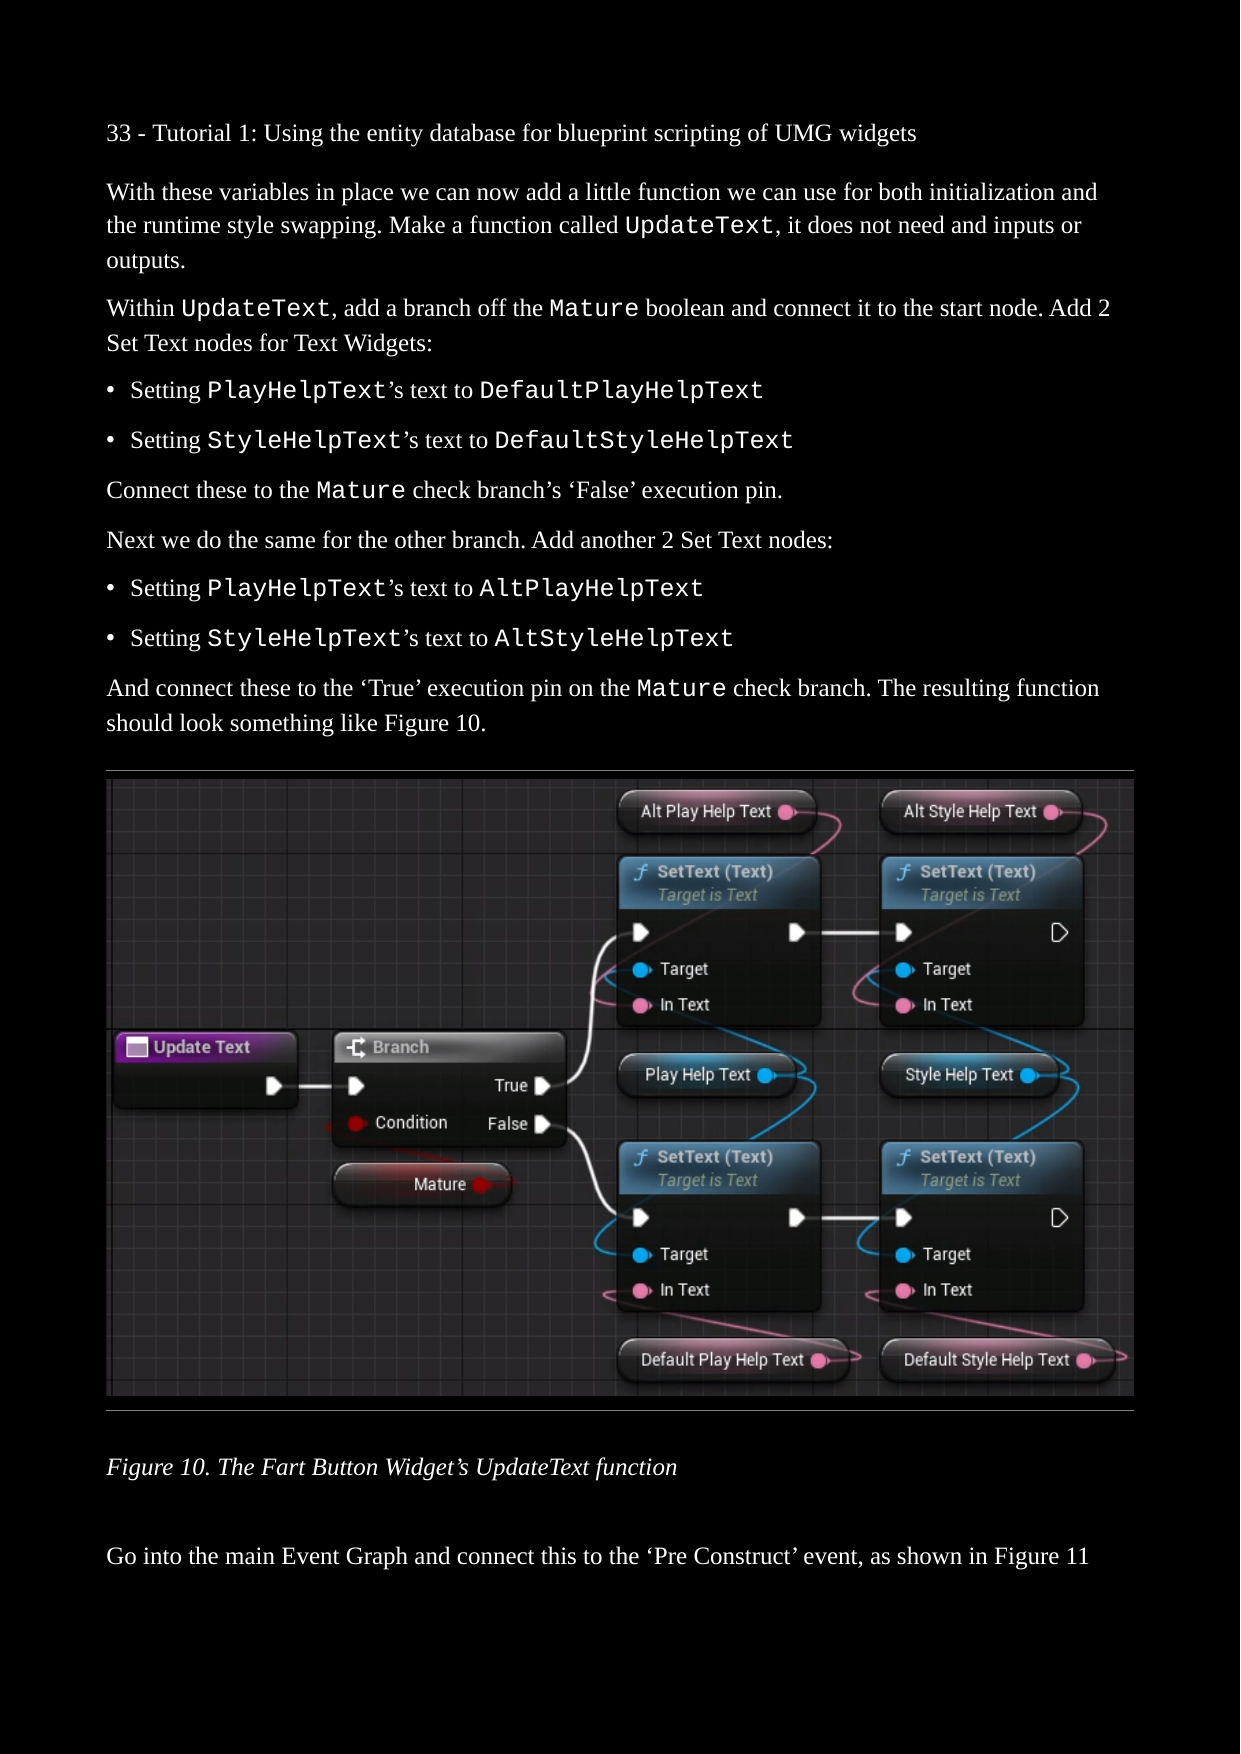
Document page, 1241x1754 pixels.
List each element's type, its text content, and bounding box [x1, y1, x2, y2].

list Setting PlayHelpText’s text to DefaultPlayHelpText [106, 376, 1134, 406]
text Figure 10. The Fart Button Widget’s UpdateText function [106, 1452, 1134, 1481]
picture [106, 779, 1134, 1396]
text And connect these to the ‘True’ execution pin on the Mature check branch. The resulting function should look something like Figure 10. [106, 673, 1134, 737]
list Setting StyleHelpText’s text to DefaultStyleHelpText [106, 426, 1134, 456]
list Setting StyleHelpText’s text to AltStyleHelpText [106, 623, 1134, 654]
list Setting PlayHelpText’s text to AltPlayHelpText [106, 573, 1134, 604]
text Connect these to the Mature check branch’s ‘False’ execution pin. [106, 476, 1134, 506]
text Go into the main Event Graph and connect this to the ‘Pre Construct’ event, as shown in Figure 11 [106, 1541, 1134, 1570]
text Next we do the same for the other branch. Add another 2 Set Text nodes: [106, 526, 1134, 554]
text Within UpdateText, add a branch off the Mature boolean and connect it to the start node. Add 2 Set Text nodes for Text Widgets: [106, 293, 1134, 357]
text With these variables in place we can now add a little function we can use for both initialization and the runtime style swapping. Make a function called UpdateText, it does not need and inputs or outputs. [106, 177, 1134, 274]
